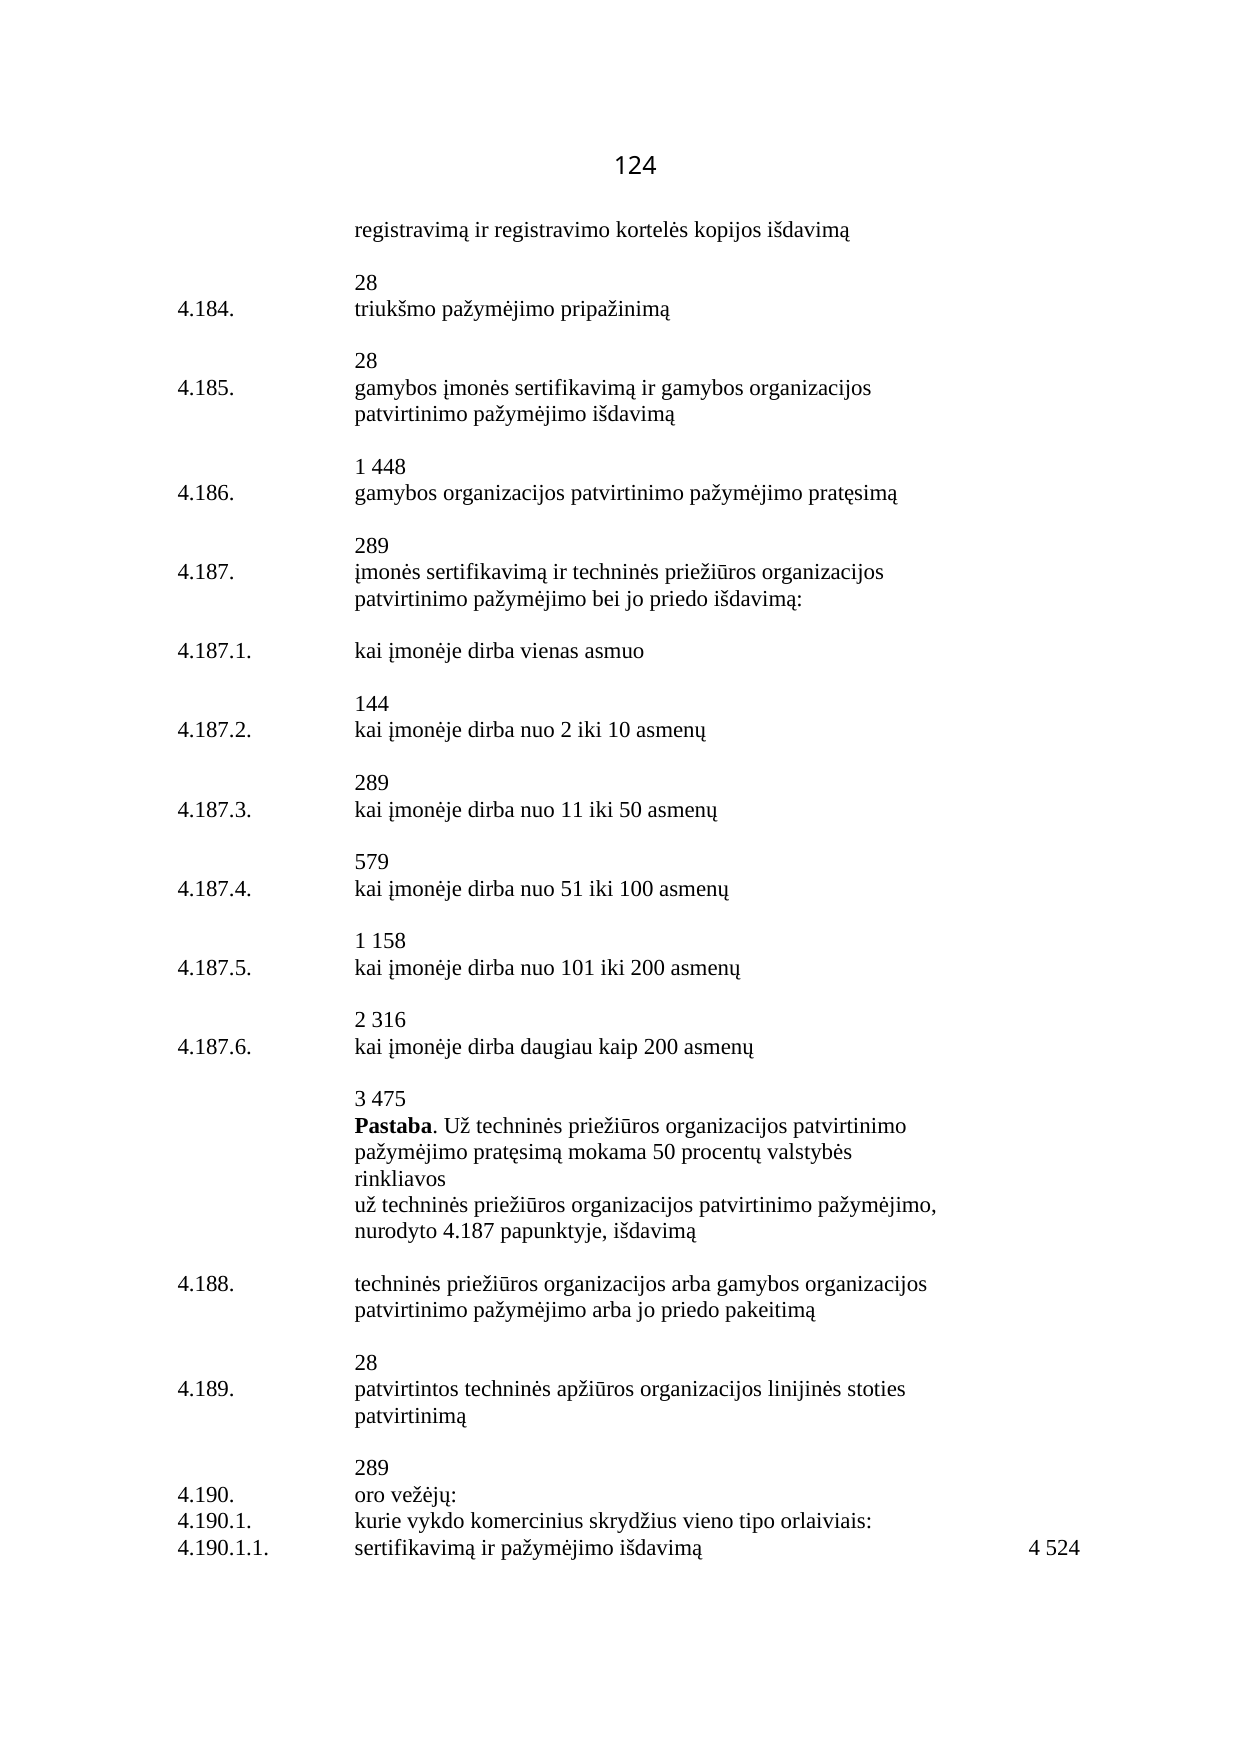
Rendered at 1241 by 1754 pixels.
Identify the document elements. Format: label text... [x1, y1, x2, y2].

text 4.190.1. kurie vykdo komercinius skrydžius vieno tipo orlaiviais: [177, 1507, 1093, 1533]
text nurodyto 4.187 papunktyje, išdavimą [354, 1217, 945, 1270]
text 4.187.6. kai įmonėje dirba daugiau kaip 200 asmenų 3 475 [177, 1033, 945, 1112]
text 4.187.5. kai įmonėje dirba nuo 101 iki 200 asmenų 2 316 [177, 954, 945, 1033]
text patvirtinimo pažymėjimo išdavimą 1 448 [354, 400, 945, 479]
text 4.185. gamybos įmonės sertifikavimą ir gamybos organizacijos [177, 374, 945, 400]
text 4.187.2. kai įmonėje dirba nuo 2 iki 10 asmenų 289 [177, 717, 945, 796]
text už techninės priežiūros organizacijos patvirtinimo pažymėjimo, [354, 1191, 945, 1217]
text pažymėjimo pratęsimą mokama 50 procentų valstybės rinkliavos [354, 1138, 945, 1191]
text 4.190.1.1. sertifikavimą ir pažymėjimo išdavimą 4 524 [177, 1533, 1093, 1560]
text 4.187.1. kai įmonėje dirba vienas asmuo 144 [177, 637, 945, 717]
text patvirtinimo pažymėjimo bei jo priedo išdavimą: [354, 585, 945, 637]
text registravimą ir registravimo kortelės kopijos išdavimą 28 [354, 216, 945, 295]
text Pastaba. Už techninės priežiūros organizacijos patvirtinimo [354, 1112, 945, 1138]
text patvirtinimo pažymėjimo arba jo priedo pakeitimą 28 [354, 1296, 945, 1375]
text 4.187.4. kai įmonėje dirba nuo 51 iki 100 asmenų 1 158 [177, 875, 945, 954]
text 4.186. gamybos organizacijos patvirtinimo pažymėjimo pratęsimą 289 [177, 479, 945, 558]
text 4.190. oro vežėjų: [177, 1481, 1093, 1507]
text 4.184. triukšmo pažymėjimo pripažinimą 28 [177, 295, 945, 374]
text 4.189. patvirtintos techninės apžiūros organizacijos linijinės stoties [177, 1375, 945, 1402]
text 4.187.3. kai įmonėje dirba nuo 11 iki 50 asmenų 579 [177, 796, 945, 875]
text 4.188. techninės priežiūros organizacijos arba gamybos organizacijos [177, 1270, 945, 1296]
text patvirtinimą 289 [354, 1402, 945, 1481]
text 4.187. įmonės sertifikavimą ir techninės priežiūros organizacijos [177, 558, 945, 585]
